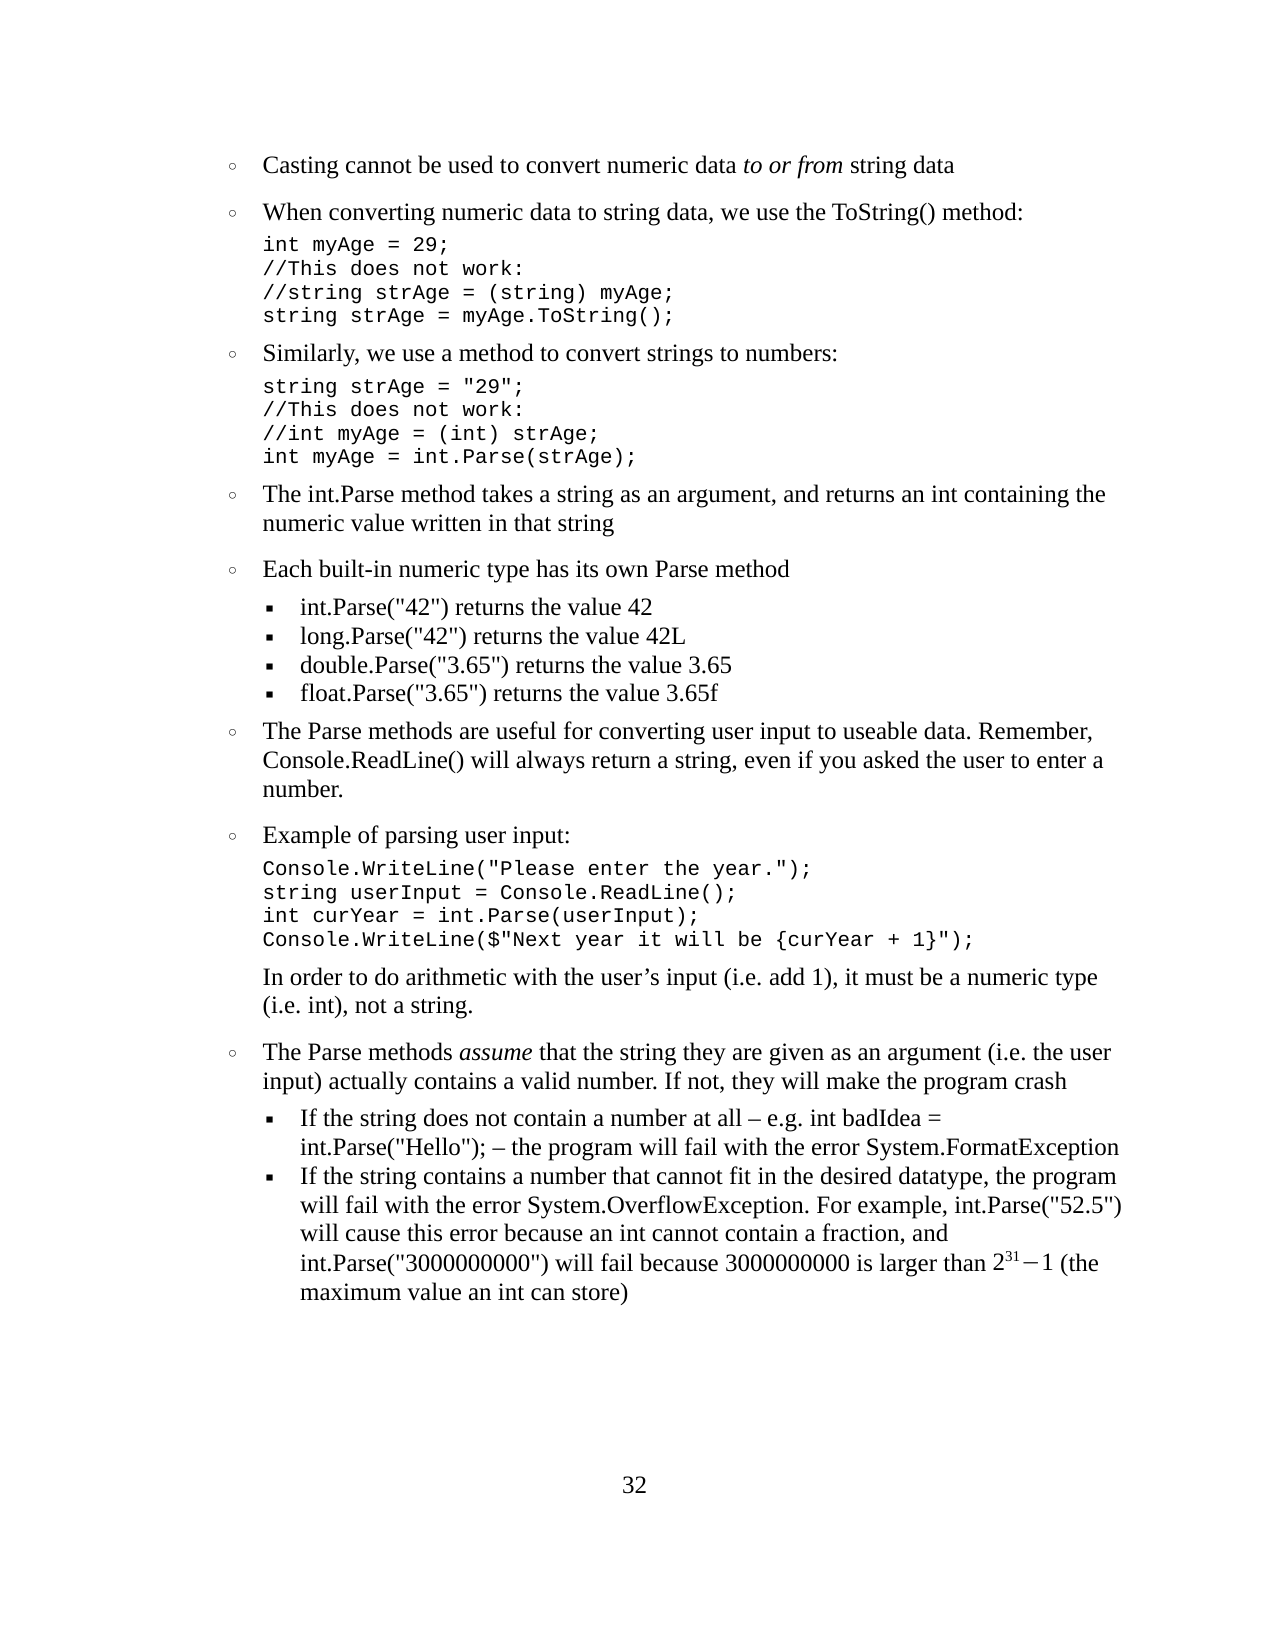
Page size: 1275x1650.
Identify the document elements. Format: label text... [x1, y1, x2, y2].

list //This does not work: [225, 258, 1125, 282]
list In order to do arithmetic with the user’s input (i.e. add 1), it must be a numeric type (i.e. int), not a string. [225, 962, 1125, 1019]
list If the string does not contain a number at all – e.g. int badIdea = int.Parse("Hello"); – the program will fail with the error System.FormatException [262, 1103, 1125, 1161]
list The int.Parse method takes a string as an argument, and returns an int containing the numeric value written in that string [225, 479, 1125, 537]
list Similarly, we use a method to convert strings to numbers: [225, 338, 1125, 367]
list Console.WriteLine($"Next year it will be {curYear + 1}"); [225, 929, 1125, 953]
list double.Parse("3.65") returns the value 3.65 [262, 650, 1125, 678]
list float.Parse("3.65") returns the value 3.65f [262, 678, 1125, 707]
list int.Parse("42") returns the value 42 [262, 592, 1125, 621]
list //This does not work: [225, 399, 1125, 423]
list The Parse methods are useful for converting user input to useable data. Remember, Console.ReadLine() will always return a string, even if you asked the user to enter a number. [225, 716, 1125, 802]
list Example of parsing user input: [225, 820, 1125, 849]
list Console.WriteLine("Please enter the year."); [225, 858, 1125, 882]
list string userInput = Console.ReadLine(); [225, 882, 1125, 905]
list string strAge = myAge.ToString(); [225, 305, 1125, 329]
list Each built-in numeric type has its own Parse method [225, 554, 1125, 583]
list Casting cannot be used to convert numeric data to or from string data [225, 150, 1125, 179]
list int myAge = 29; [225, 234, 1125, 258]
list int curYear = int.Parse(userInput); [225, 905, 1125, 929]
list The Parse methods assume that the string they are given as an argument (i.e. the user input) actually contains a valid number. If not, they will make the program crash [225, 1037, 1125, 1094]
list If the string contains a number that cannot fit in the desired datatype, the program will fail with the error System.OverflowException. For example, int.Parse("52.5") will cause this error because an int cannot contain a fraction, and int.Parse("3000000000") will fail because 3000000000 is larger than (the maximum value an int can store) [262, 1161, 1125, 1305]
list string strAge = "29"; [225, 376, 1125, 399]
list When converting numeric data to string data, we use the ToString() method: [225, 197, 1125, 225]
list //int myAge = (int) strAge; [225, 423, 1125, 447]
list //string strAge = (string) myAge; [225, 282, 1125, 305]
list long.Parse("42") returns the value 42L [262, 621, 1125, 650]
list int myAge = int.Parse(strAge); [225, 447, 1125, 470]
